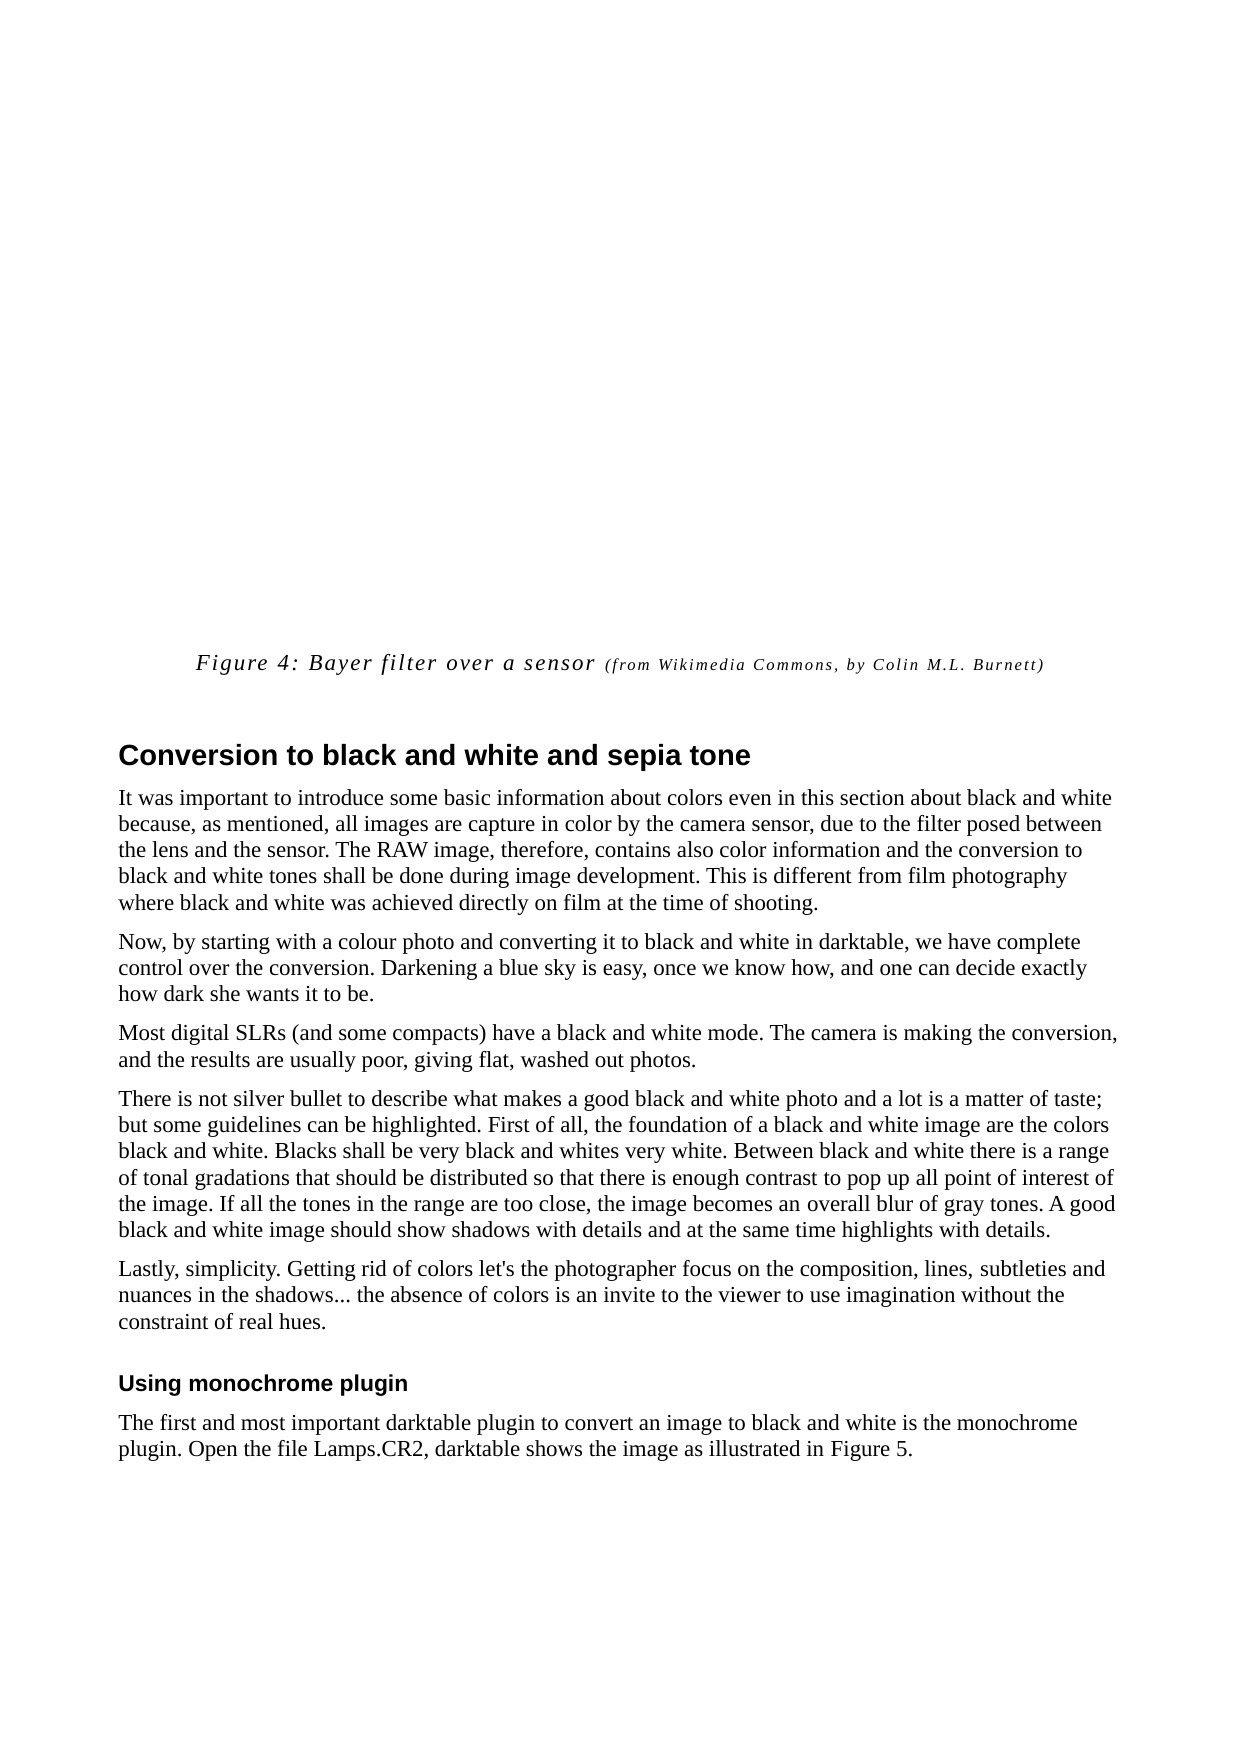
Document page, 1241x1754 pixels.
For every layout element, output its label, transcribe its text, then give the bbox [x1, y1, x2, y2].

text Figure 4: Bayer filter over a sensor (from Wikimedia Commons, by Colin M.L. Burnett) [194, 142, 1047, 676]
subtitle Conversion to black and white and sepia tone [118, 738, 1122, 772]
subtitle Using monochrome plugin [118, 1370, 1122, 1397]
text It was important to introduce some basic information about colors even in this section about black and white because, as mentioned, all images are capture in color by the camera sensor, due to the filter posed between the lens and the sensor. The RAW image, therefore, contains also color information and the conversion to black and white tones shall be done during image development. This is different from film photography where black and white was achieved directly on film at the time of shooting. [118, 783, 1122, 915]
text Most digital SLRs (and some compacts) have a black and white mode. The camera is making the conversion, and the results are usually poor, giving flat, washed out photos. [118, 1019, 1122, 1072]
text Now, by starting with a colour photo and converting it to black and white in darktable, we have complete control over the conversion. Darkening a blue sky is easy, once we know how, and one can decide exactly how dark she wants it to be. [118, 928, 1122, 1007]
text The first and most important darktable plugin to convert an image to black and white is the monochrome plugin. Open the file Lamps.CR2, darktable shows the image as illustrated in Figure 5. [118, 1408, 1122, 1461]
text Lastly, simplicity. Getting rid of colors let's the photographer focus on the composition, lines, subtleties and nuances in the shadows... the absence of colors is an invite to the viewer to use imagination without the constraint of real hues. [118, 1255, 1122, 1334]
text There is not silver bullet to describe what makes a good black and white photo and a lot is a matter of taste; but some guidelines can be highlighted. First of all, the foundation of a black and white image are the colors black and white. Blacks shall be very black and whites very white. Between black and white there is a range of tonal gradations that should be distributed so that there is enough contrast to pop up all point of interest of the image. If all the tones in the range are too close, the image becomes an overall blur of gray tones. A good black and white image should show shadows with details and at the same time highlights with details. [118, 1084, 1122, 1243]
